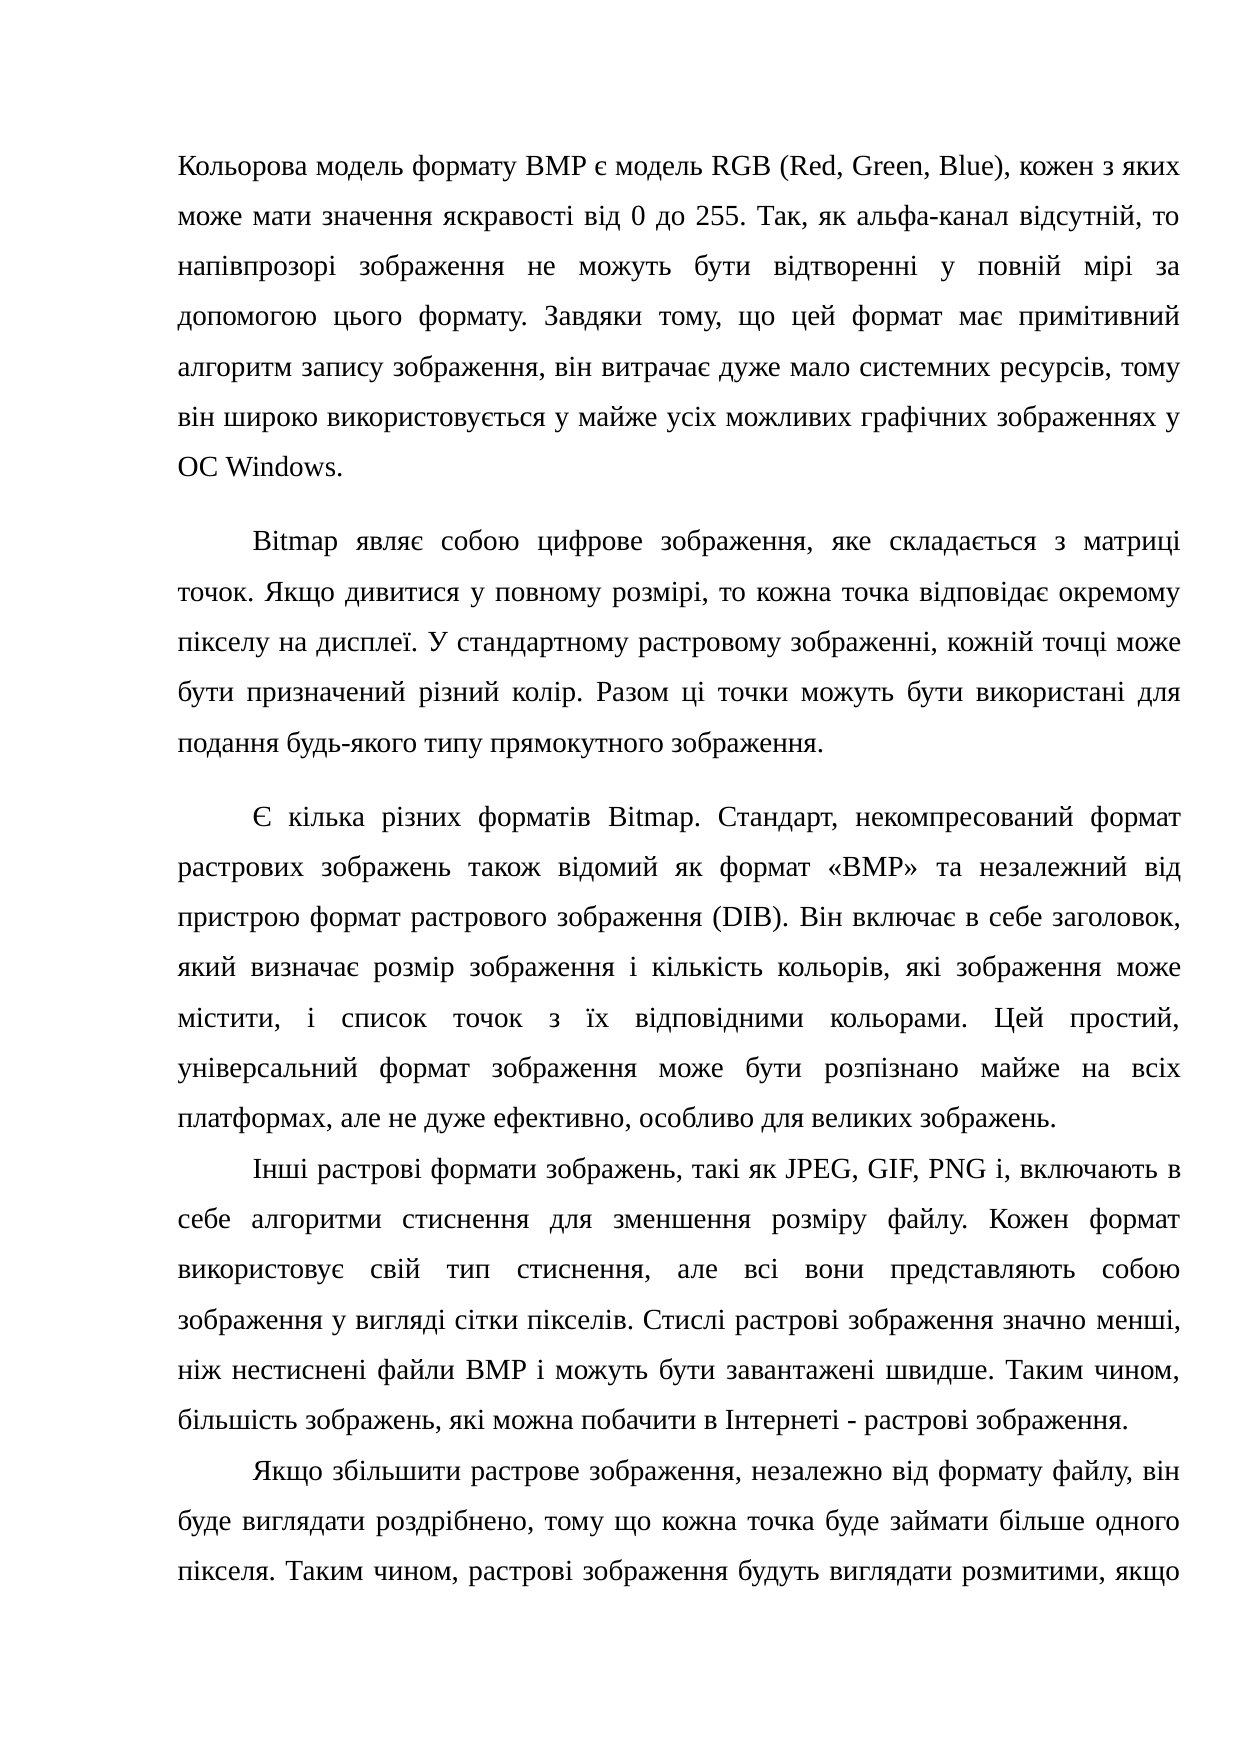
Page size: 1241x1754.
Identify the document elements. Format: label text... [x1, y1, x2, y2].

text Якщо збільшити растрове зображення, незалежно від формату файлу, він буде виглядати роздрібнено, тому що кожна точка буде займати більше одного пікселя. Таким чином, растрові зображення будуть виглядати розмитими, якщо [177, 1453, 1181, 1587]
text Bitmap являє собою цифрове зображення, яке складається з матриці точок. Якщо дивитися у повному розмірі, то кожна точка відповідає окремому пікселу на дисплеї. У стандартному растровому зображенні, кожній точці може бути призначений різний колір. Разом ці точки можуть бути використані для подання будь-якого типу прямокутного зображення. [177, 523, 1181, 758]
text Кольорова модель формату BMP є модель RGB (Red, Green, Blue), кожен з яких може мати значення яскравості від 0 до 255. Так, як альфа-канал відсутній, то напівпрозорі зображення не можуть бути відтворенні у повній мірі за допомогою цього формату. Завдяки тому, що цей формат має примітивний алгоритм запису зображення, він витрачає дуже мало системних ресурсів, тому він широко використовується у майже усіх можливих графічних зображеннях у ОС Windows. [177, 148, 1181, 483]
text Є кілька різних форматів Bitmap. Стандарт, некомпресований формат растрових зображень також відомий як формат «BMP» та незалежний від пристрою формат растрового зображення (DIB). Він включає в себе заголовок, який визначає розмір зображення і кількість кольорів, які зображення може містити, і список точок з їх відповідними кольорами. Цей простий, універсальний формат зображення може бути розпізнано майже на всіх платформах, але не дуже ефективно, особливо для великих зображень. [177, 799, 1181, 1134]
text Інші растрові формати зображень, такі як JPEG, GIF, PNG і, включають в себе алгоритми стиснення для зменшення розміру файлу. Кожен формат використовує свій тип стиснення, але всі вони представляють собою зображення у вигляді сітки пікселів. Стислі растрові зображення значно менші, ніж нестиснені файли BMP і можуть бути завантажені швидше. Таким чином, більшість зображень, які можна побачити в Інтернеті - растрові зображення. [177, 1151, 1181, 1436]
